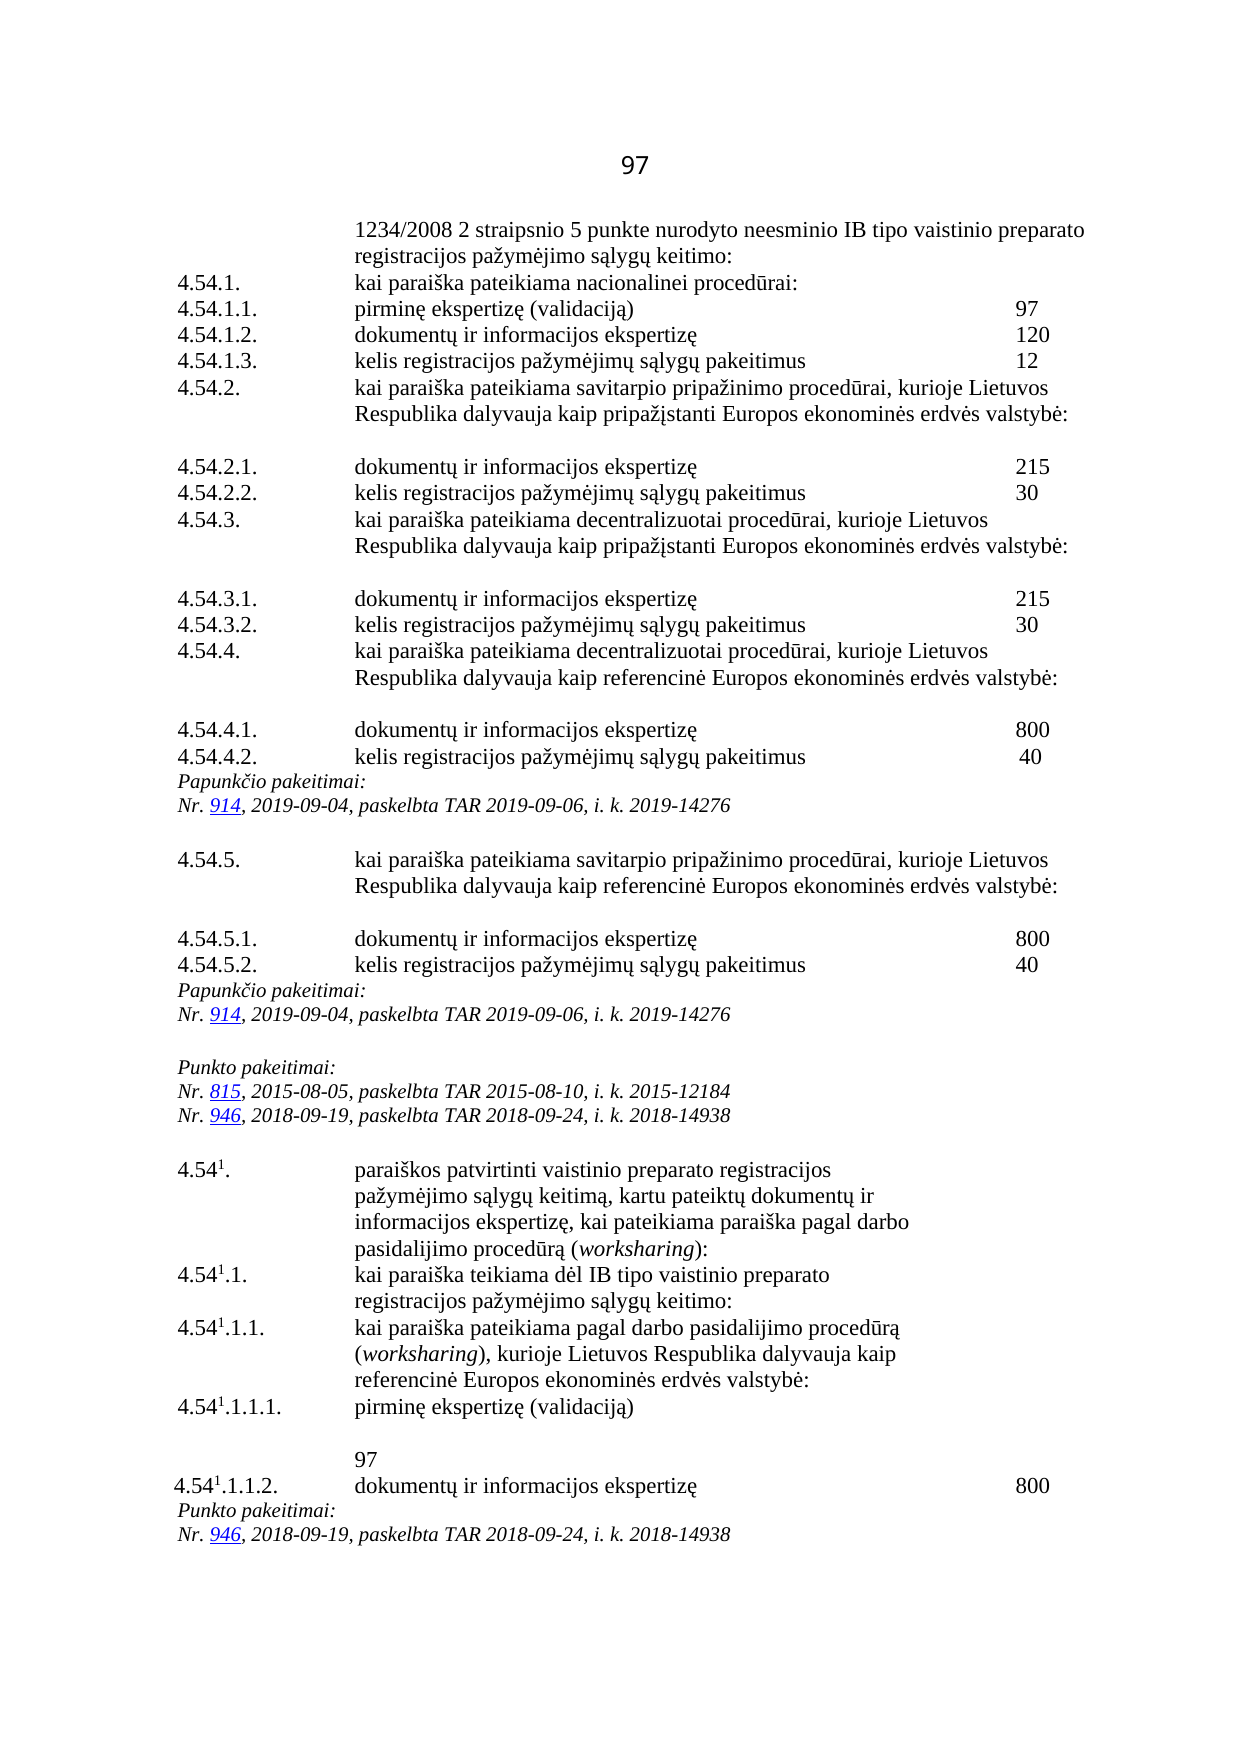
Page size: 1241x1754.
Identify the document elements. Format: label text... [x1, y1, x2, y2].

text 1234/2008 2 straipsnio 5 punkte nurodyto neesminio IB tipo vaistinio preparato registracijos pažymėjimo sąlygų keitimo: [177, 216, 1093, 268]
text 4.54.5.2. kelis registracijos pažymėjimų sąlygų pakeitimus 40 [177, 952, 1093, 978]
text pasidalijimo procedūrą (worksharing): [354, 1235, 945, 1261]
text pažymėjimo sąlygų keitimą, kartu pateiktų dokumentų ir [354, 1182, 945, 1208]
text Nr. 815, 2015-08-05, paskelbta TAR 2015-08-10, i. k. 2015-12184 [177, 1079, 1093, 1103]
text 4.54.3.1. dokumentų ir informacijos ekspertizę 215 [177, 585, 1093, 611]
text Nr. 946, 2018-09-19, paskelbta TAR 2018-09-24, i. k. 2018-14938 [177, 1103, 1093, 1127]
text 4.54.1. kai paraiška pateikiama nacionalinei procedūrai: [177, 268, 1093, 295]
text Punkto pakeitimai: [177, 1498, 1093, 1522]
text 4.541.1. kai paraiška teikiama dėl IB tipo vaistinio preparato [177, 1261, 945, 1287]
text 4.54.2. kai paraiška pateikiama savitarpio pripažinimo procedūrai, kurioje Lietuvos Respublika dalyvauja kaip pripažįstanti Europos ekonominės erdvės valstybė: [177, 374, 1093, 453]
text informacijos ekspertizę, kai pateikiama paraiška pagal darbo [354, 1208, 945, 1235]
text 4.54.5. kai paraiška pateikiama savitarpio pripažinimo procedūrai, kurioje Lietuvos Respublika dalyvauja kaip referencinė Europos ekonominės erdvės valstybė: [177, 846, 1093, 925]
text 4.54.4.2. kelis registracijos pažymėjimų sąlygų pakeitimus 40 [177, 743, 1093, 769]
text 4.541.1.1.2. dokumentų ir informacijos ekspertizę 800 [174, 1472, 1093, 1498]
text 4.54.1.1. pirminę ekspertizę (validaciją) 97 [177, 295, 1093, 321]
text Papunkčio pakeitimai: [177, 978, 1093, 1002]
text 4.54.2.2. kelis registracijos pažymėjimų sąlygų pakeitimus 30 [177, 479, 1093, 506]
text (worksharing), kurioje Lietuvos Respublika dalyvauja kaip [354, 1340, 945, 1367]
text Nr. 946, 2018-09-19, paskelbta TAR 2018-09-24, i. k. 2018-14938 [177, 1522, 1093, 1546]
text Punkto pakeitimai: [177, 1055, 1093, 1079]
text 4.54.4. kai paraiška pateikiama decentralizuotai procedūrai, kurioje Lietuvos Respublika dalyvauja kaip referencinė Europos ekonominės erdvės valstybė: [177, 637, 1093, 717]
text 4.54.1.3. kelis registracijos pažymėjimų sąlygų pakeitimus 12 [177, 348, 1093, 374]
text Nr. 914, 2019-09-04, paskelbta TAR 2019-09-06, i. k. 2019-14276 [177, 793, 1093, 817]
text 4.54.2.1. dokumentų ir informacijos ekspertizę 215 [177, 453, 1093, 479]
text 4.541. paraiškos patvirtinti vaistinio preparato registracijos [177, 1156, 945, 1182]
text 4.54.4.1. dokumentų ir informacijos ekspertizę 800 [177, 717, 1093, 743]
text 4.541.1.1.1. pirminę ekspertizę (validaciją) 97 [177, 1393, 945, 1472]
text 4.54.1.2. dokumentų ir informacijos ekspertizę 120 [177, 321, 1093, 348]
text 4.54.3. kai paraiška pateikiama decentralizuotai procedūrai, kurioje Lietuvos Respublika dalyvauja kaip pripažįstanti Europos ekonominės erdvės valstybė: [177, 506, 1093, 585]
text 4.54.3.2. kelis registracijos pažymėjimų sąlygų pakeitimus 30 [177, 611, 1093, 637]
text referencinė Europos ekonominės erdvės valstybė: [354, 1367, 945, 1393]
text 4.541.1.1. kai paraiška pateikiama pagal darbo pasidalijimo procedūrą [177, 1314, 945, 1340]
text Papunkčio pakeitimai: [177, 769, 1093, 793]
text registracijos pažymėjimo sąlygų keitimo: [354, 1287, 945, 1314]
text Nr. 914, 2019-09-04, paskelbta TAR 2019-09-06, i. k. 2019-14276 [177, 1002, 1093, 1026]
text 4.54.5.1. dokumentų ir informacijos ekspertizę 800 [177, 925, 1093, 952]
